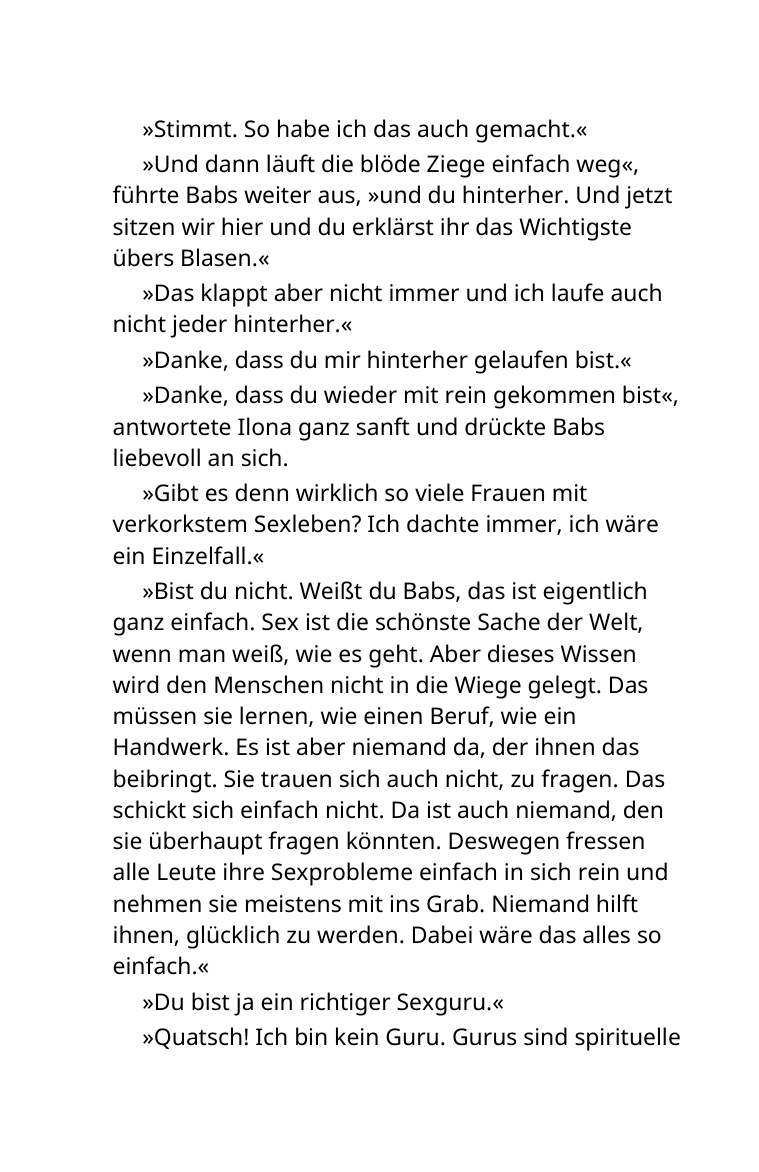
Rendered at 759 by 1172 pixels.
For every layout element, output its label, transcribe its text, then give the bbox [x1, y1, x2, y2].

text »Und dann läuft die blöde Ziege einfach weg«, führte Babs weiter aus, »und du hinterher. Und jetzt sitzen wir hier und du erklärst ihr das Wichtigste übers Blasen.« [112, 148, 684, 273]
text »Du bist ja ein richtiger Sexguru.« [112, 985, 684, 1017]
text »Stimmt. So habe ich das auch gemacht.« [112, 112, 684, 144]
text »Quatsch! Ich bin kein Guru. Gurus sind spirituelle [112, 1021, 684, 1052]
text »Danke, dass du mir hinterher gelaufen bist.« [112, 344, 684, 375]
text »Danke, dass du wieder mit rein gekommen bist«, antwortete Ilona ganz sanft und drückte Babs liebevoll an sich. [112, 379, 684, 473]
text »Bist du nicht. Weißt du Babs, das ist eigentlich ganz einfach. Sex ist die schönste Sache der Welt, wenn man weiß, wie es geht. Aber dieses Wissen wird den Menschen nicht in die Wiege gelegt. Das müssen sie lernen, wie einen Beruf, wie ein Handwerk. Es ist aber niemand da, der ihnen das beibringt. Sie trauen sich auch nicht, zu fragen. Das schickt sich einfach nicht. Da ist auch niemand, den sie überhaupt fragen könnten. Deswegen fressen alle Leute ihre Sexprobleme einfach in sich rein und nehmen sie meistens mit ins Grab. Niemand hilft ihnen, glücklich zu werden. Dabei wäre das alles so einfach.« [112, 575, 684, 981]
text »Gibt es denn wirklich so viele Frauen mit verkorkstem Sexleben? Ich dachte immer, ich wäre ein Einzelfall.« [112, 477, 684, 571]
text »Das klappt aber nicht immer und ich laufe auch nicht jeder hinterher.« [112, 277, 684, 339]
